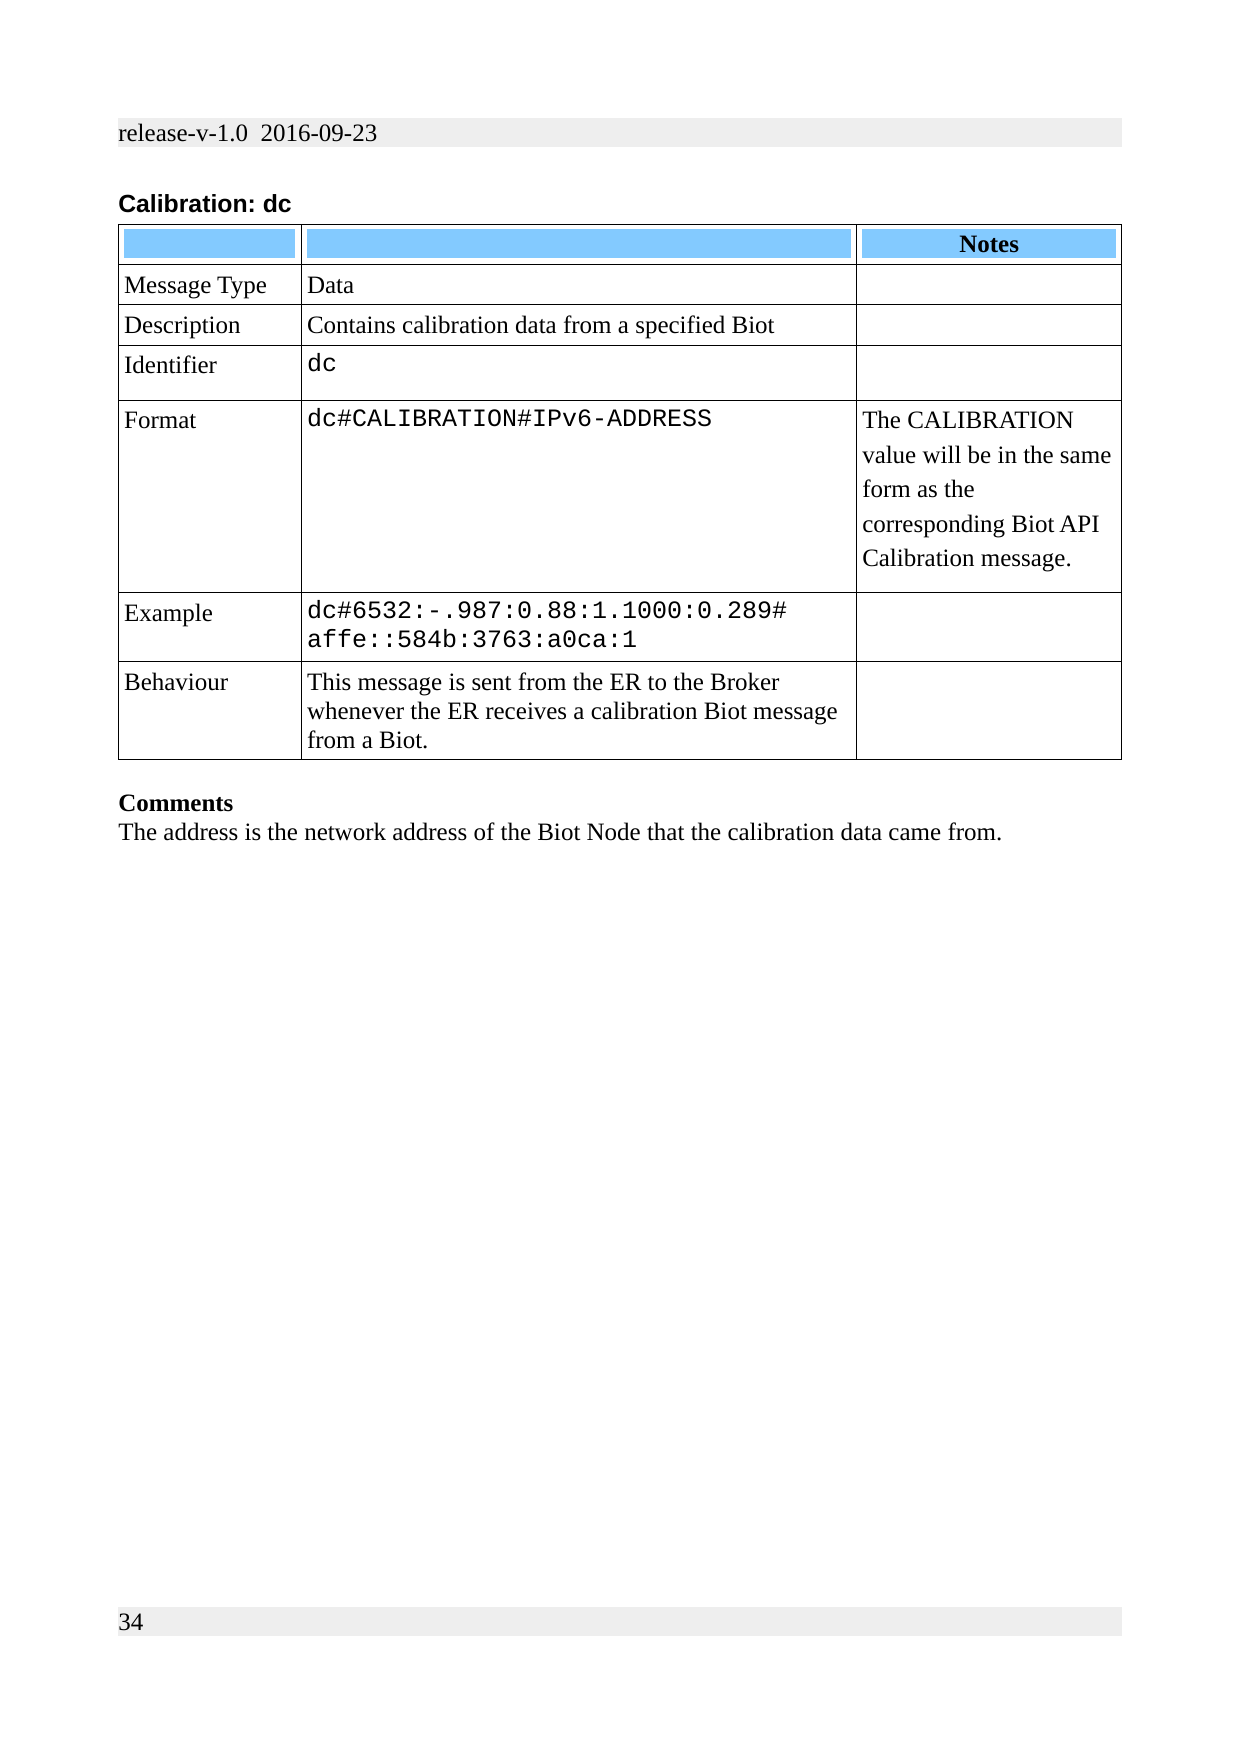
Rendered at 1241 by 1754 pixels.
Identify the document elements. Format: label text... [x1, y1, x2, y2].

table_cell [857, 265, 1121, 304]
table_cell Format [119, 401, 301, 592]
table_cell The CALIBRATION value will be in the same form as the corresponding Biot API Calibration message. [857, 401, 1121, 592]
table_cell [857, 346, 1121, 399]
table_cell [857, 305, 1121, 344]
table_cell Identifier [119, 346, 301, 399]
table_cell dc#CALIBRATION#IPv6-ADDRESS [302, 401, 856, 592]
table_cell Message Type [119, 265, 301, 304]
text The address is the network address of the Biot Node that the calibration data came from. [118, 817, 1122, 846]
table_cell Description [119, 305, 301, 344]
table_header [302, 225, 856, 264]
table_cell Behaviour [119, 662, 301, 759]
table_cell Data [302, 265, 856, 304]
table_cell This message is sent from the ER to the Broker whenever the ER receives a calibration Biot message from a Biot. [302, 662, 856, 759]
table_cell dc [302, 346, 856, 399]
subtitle Calibration: dc [118, 189, 1122, 217]
table_cell [857, 593, 1121, 661]
table_cell Contains calibration data from a specified Biot [302, 305, 856, 344]
table_header [119, 225, 301, 264]
table_cell dc#6532:-.987:0.88:1.1000:0.289# affe::584b:3763:a0ca:1 [302, 593, 856, 661]
table_cell [857, 662, 1121, 759]
table_header Notes [857, 225, 1121, 264]
text Comments [118, 788, 1122, 817]
table_cell Example [119, 593, 301, 661]
